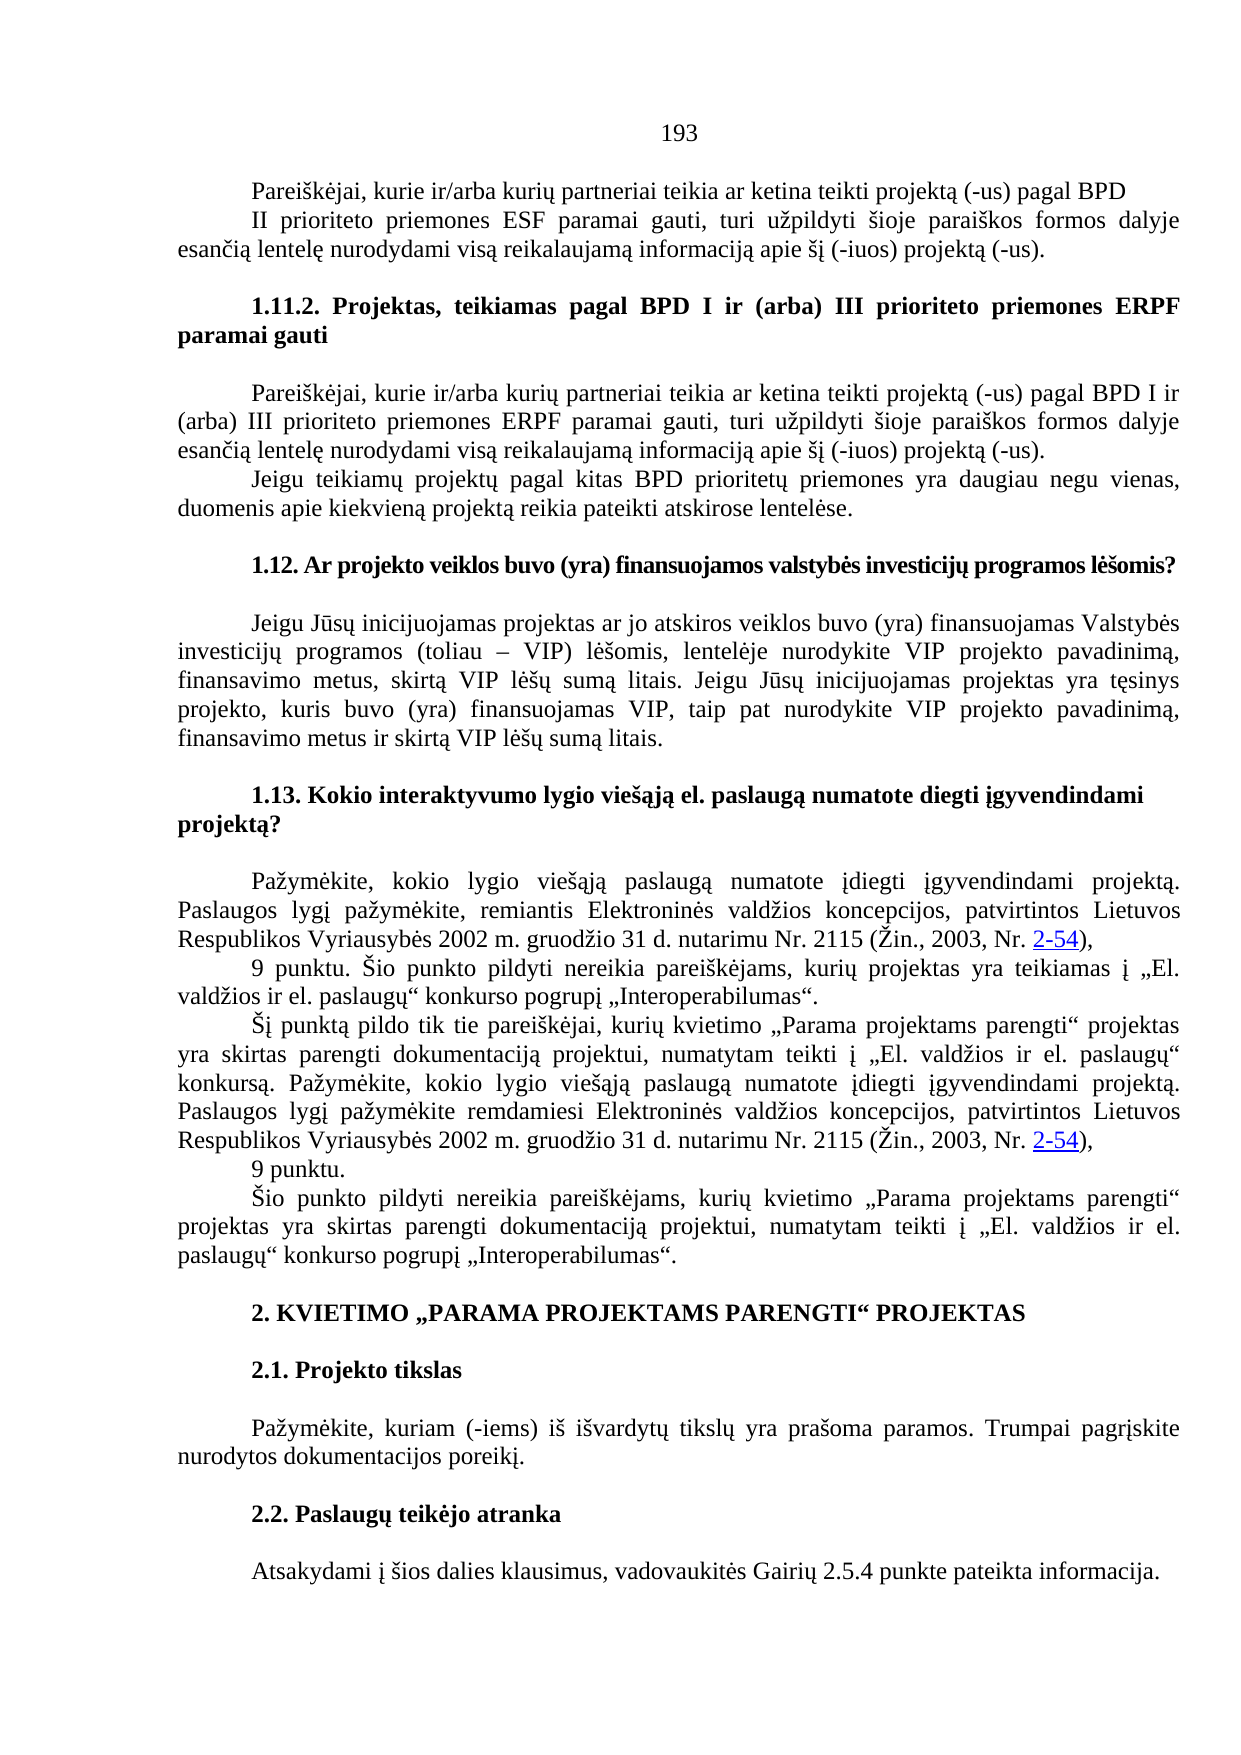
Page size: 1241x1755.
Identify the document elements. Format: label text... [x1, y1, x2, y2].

text Atsakydami į šios dalies klausimus, vadovaukitės Gairių 2.5.4 punkte pateikta informacija. [177, 1556, 1181, 1585]
text Jeigu Jūsų inicijuojamas projektas ar jo atskiros veiklos buvo (yra) finansuojamas Valstybės investicijų programos (toliau – VIP) lėšomis, lentelėje nurodykite VIP projekto pavadinimą, finansavimo metus, skirtą VIP lėšų sumą litais. Jeigu Jūsų inicijuojamas projektas yra tęsinys projekto, kuris buvo (yra) finansuojamas VIP, taip pat nurodykite VIP projekto pavadinimą, finansavimo metus ir skirtą VIP lėšų sumą litais. [177, 608, 1181, 751]
text 9 punktu. [177, 1154, 1181, 1183]
text Šio punkto pildyti nereikia pareiškėjams, kurių kvietimo „Parama projektams parengti“ projektas yra skirtas parengti dokumentaciją projektui, numatytam teikti į „El. valdžios ir el. paslaugų“ konkurso pogrupį „Interoperabilumas“. [177, 1183, 1181, 1269]
text 2. KVIETIMO „PARAMA PROJEKTAMS PARENGTI“ PROJEKTAS [177, 1298, 1181, 1326]
text Jeigu teikiamų projektų pagal kitas BPD prioritetų priemones yra daugiau negu vienas, duomenis apie kiekvieną projektą reikia pateikti atskirose lentelėse. [177, 464, 1181, 521]
text 1.13. Kokio interaktyvumo lygio viešąją el. paslaugą numatote diegti įgyvendindami projektą? [177, 780, 1181, 838]
text 2.2. Paslaugų teikėjo atranka [177, 1499, 1181, 1528]
text 1.11.2. Projektas, teikiamas pagal BPD I ir (arba) III prioriteto priemones ERPF paramai gauti [177, 291, 1181, 349]
text Pažymėkite, kokio lygio viešąją paslaugą numatote įdiegti įgyvendindami projektą. Paslaugos lygį pažymėkite, remiantis Elektroninės valdžios koncepcijos, patvirtintos Lietuvos Respublikos Vyriausybės 2002 m. gruodžio 31 d. nutarimu Nr. 2115 (Žin., 2003, Nr. 2-54), [177, 866, 1181, 953]
text 1.12. Ar projekto veiklos buvo (yra) finansuojamos valstybės investicijų programos lėšomis? [177, 550, 1181, 579]
text II prioriteto priemones ESF paramai gauti, turi užpildyti šioje paraiškos formos dalyje esančią lentelę nurodydami visą reikalaujamą informaciją apie šį (-iuos) projektą (-us). [177, 205, 1181, 263]
text Šį punktą pildo tik tie pareiškėjai, kurių kvietimo „Parama projektams parengti“ projektas yra skirtas parengti dokumentaciją projektui, numatytam teikti į „El. valdžios ir el. paslaugų“ konkursą. Pažymėkite, kokio lygio viešąją paslaugą numatote įdiegti įgyvendindami projektą. Paslaugos lygį pažymėkite remdamiesi Elektroninės valdžios koncepcijos, patvirtintos Lietuvos Respublikos Vyriausybės 2002 m. gruodžio 31 d. nutarimu Nr. 2115 (Žin., 2003, Nr. 2-54), [177, 1010, 1181, 1154]
text 9 punktu. Šio punkto pildyti nereikia pareiškėjams, kurių projektas yra teikiamas į „El. valdžios ir el. paslaugų“ konkurso pogrupį „Interoperabilumas“. [177, 953, 1181, 1010]
text Pareiškėjai, kurie ir/arba kurių partneriai teikia ar ketina teikti projektą (-us) pagal BPD I ir (arba) III prioriteto priemones ERPF paramai gauti, turi užpildyti šioje paraiškos formos dalyje esančią lentelę nurodydami visą reikalaujamą informaciją apie šį (-iuos) projektą (-us). [177, 378, 1181, 464]
text Pareiškėjai, kurie ir/arba kurių partneriai teikia ar ketina teikti projektą (-us) pagal BPD [177, 176, 1181, 205]
text 2.1. Projekto tikslas [177, 1355, 1181, 1384]
text Pažymėkite, kuriam (-iems) iš išvardytų tikslų yra prašoma paramos. Trumpai pagrįskite nurodytos dokumentacijos poreikį. [177, 1413, 1181, 1470]
